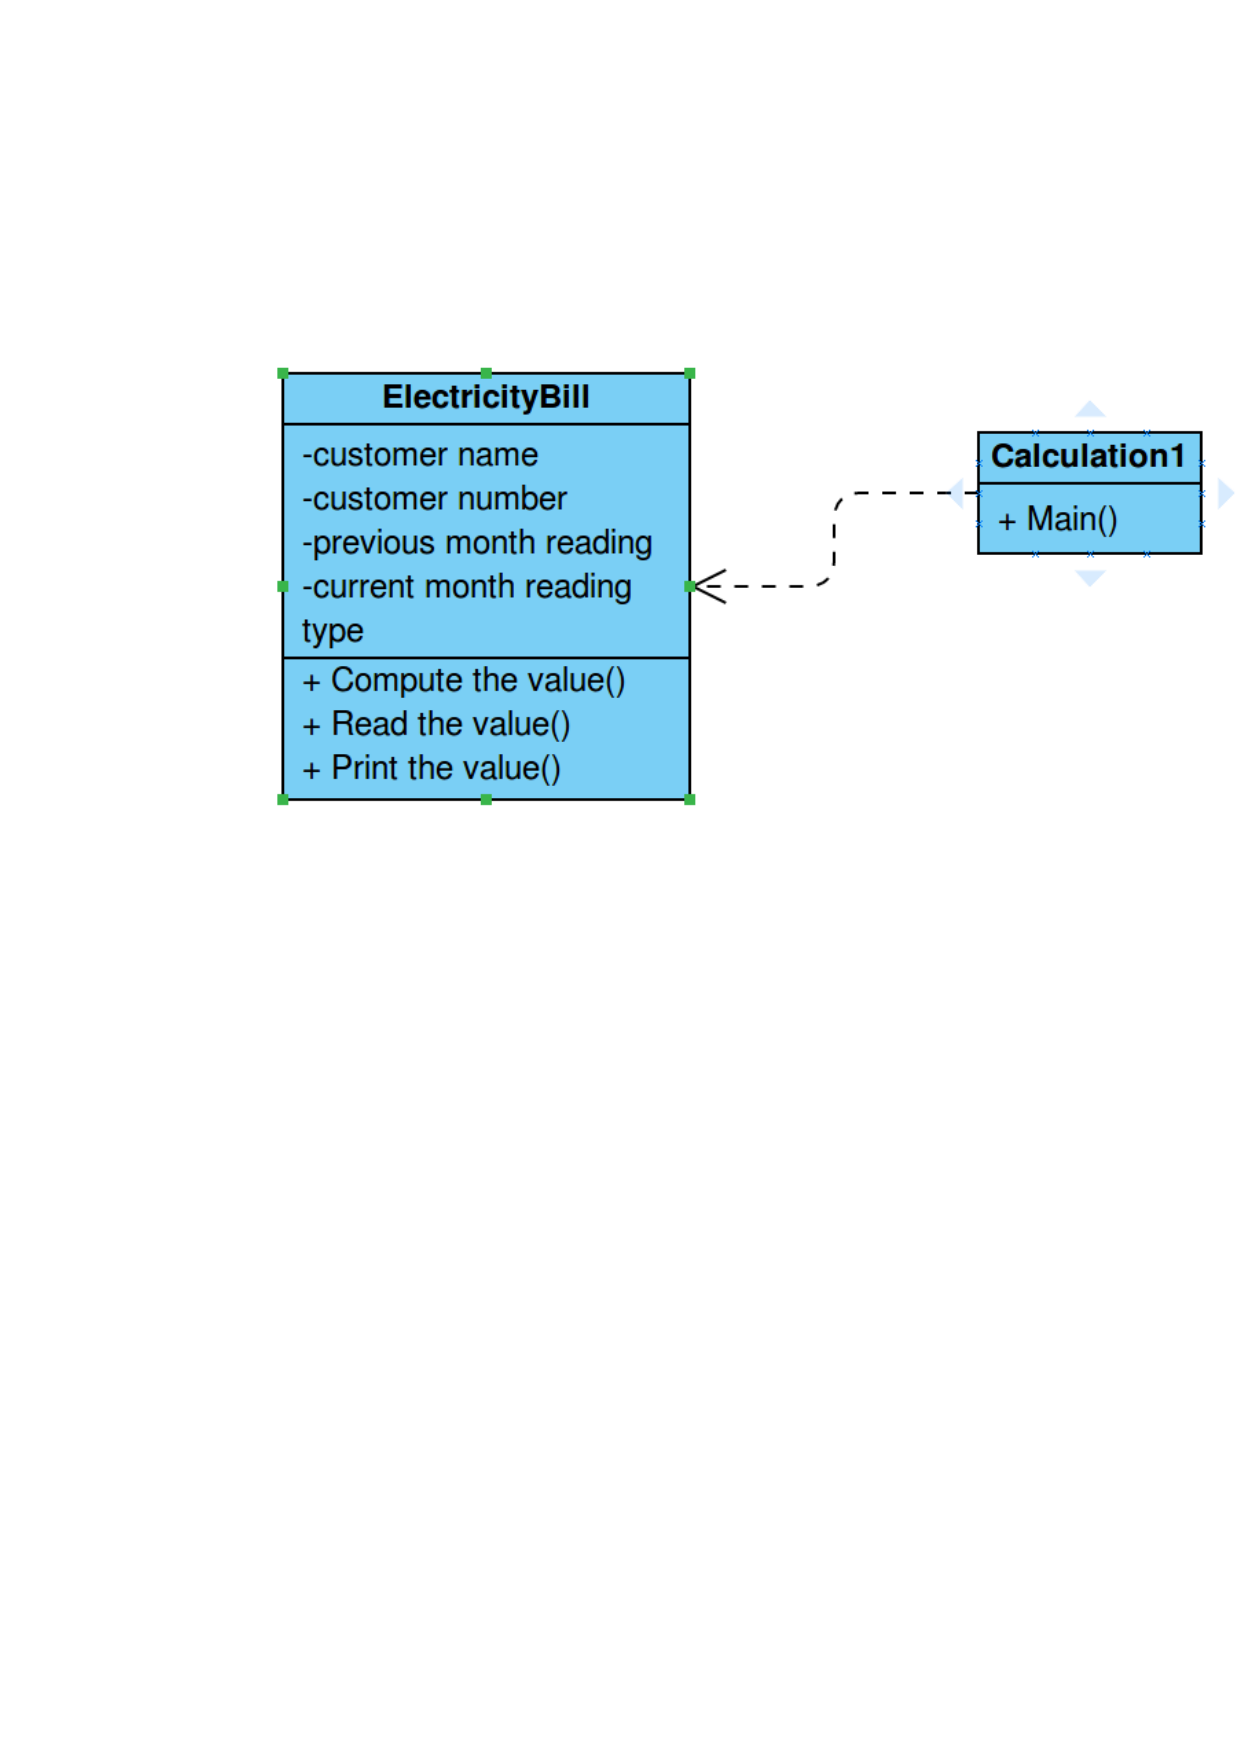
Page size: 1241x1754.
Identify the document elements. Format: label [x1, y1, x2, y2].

picture [0, 307, 1241, 876]
